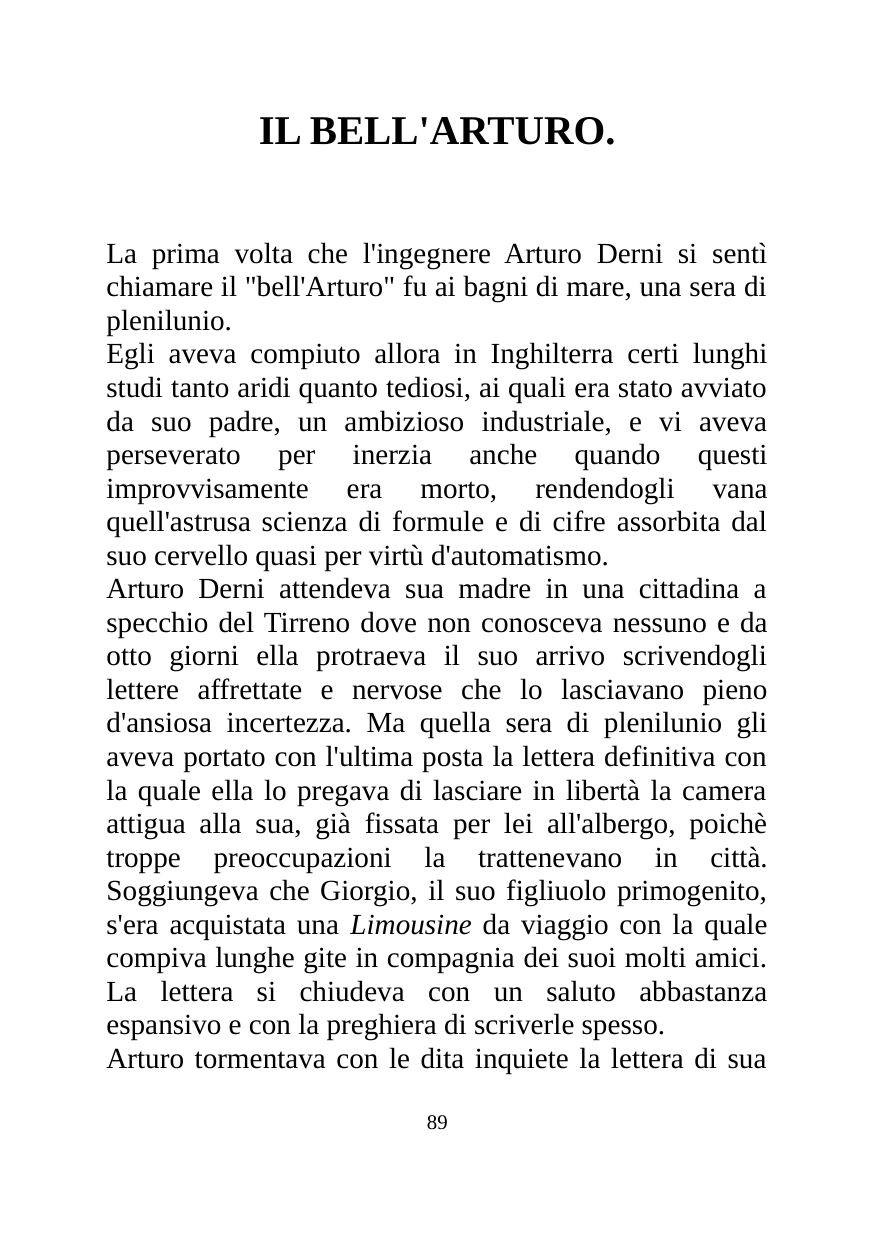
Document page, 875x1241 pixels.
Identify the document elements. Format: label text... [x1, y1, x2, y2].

text Egli aveva compiuto allora in Inghilterra certi lunghi studi tanto aridi quanto tediosi, ai quali era stato avviato da suo padre, un ambizioso industriale, e vi aveva perseverato per inerzia anche quando questi improvvisamente era morto, rendendogli vana quell'astrusa scienza di formule e di cifre assorbita dal suo cervello quasi per virtù d'automatismo. [106, 337, 768, 571]
text Arturo Derni attendeva sua madre in una cittadina a specchio del Tirreno dove non conosceva nessuno e da otto giorni ella protraeva il suo arrivo scrivendogli lettere affrettate e nervose che lo lasciavano pieno d'ansiosa incertezza. Ma quella sera di plenilunio gli aveva portato con l'ultima posta la lettera definitiva con la quale ella lo pregava di lasciare in libertà la camera attigua alla sua, già fissata per lei all'albergo, poichè troppe preoccupazioni la trattenevano in città. Soggiungeva che Giorgio, il suo figliuolo primogenito, s'era acquistata una Limousine da viaggio con la quale compiva lunghe gite in compagnia dei suoi molti amici. La lettera si chiudeva con un saluto abbastanza espansivo e con la preghiera di scriverle spesso. [106, 571, 768, 1041]
text Arturo tormentava con le dita inquiete la lettera di sua [106, 1041, 768, 1074]
subtitle IL BELL'ARTURO. [106, 106, 768, 153]
text La prima volta che l'ingegnere Arturo Derni si sentì chiamare il "bell'Arturo" fu ai bagni di mare, una sera di plenilunio. [106, 236, 768, 337]
